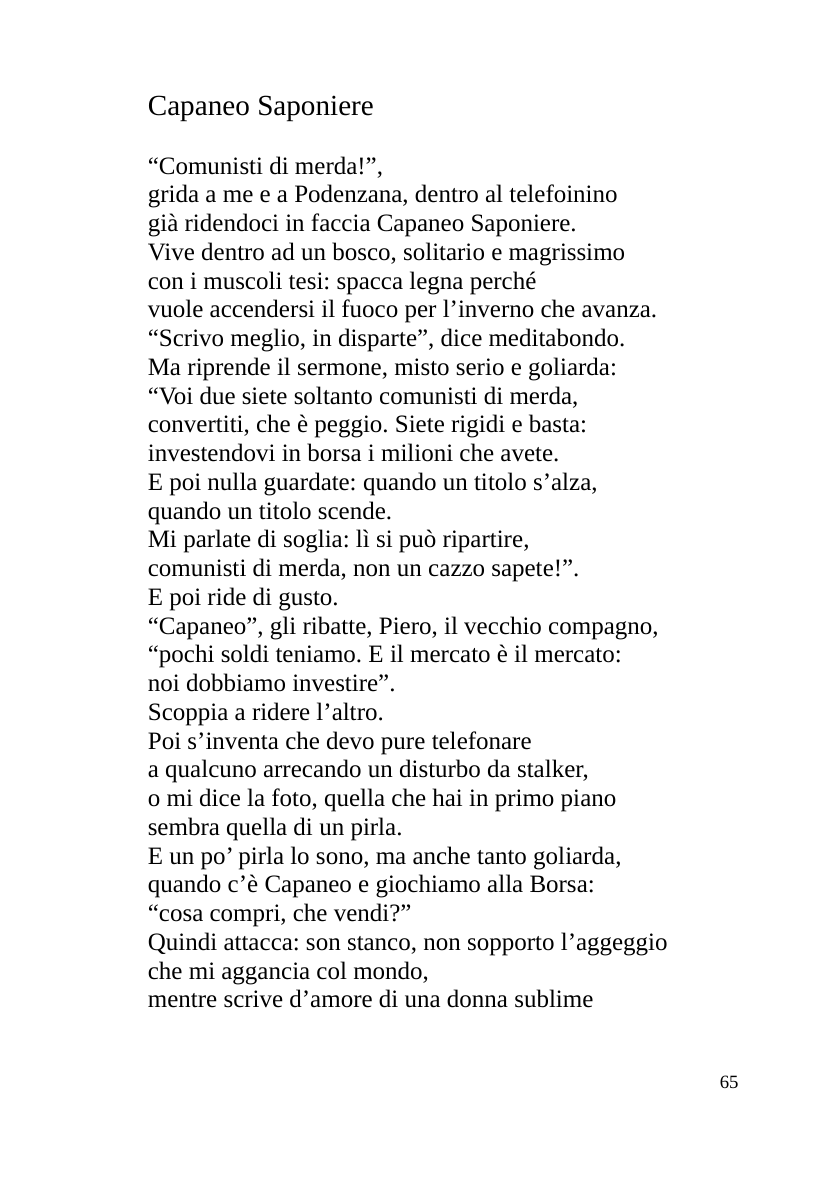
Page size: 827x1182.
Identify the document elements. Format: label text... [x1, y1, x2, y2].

text sembra quella di un pirla. [148, 812, 738, 841]
text comunisti di merda, non un cazzo sapete!”. [148, 553, 738, 582]
text “Capaneo”, gli ribatte, Piero, il vecchio compagno, [148, 611, 738, 639]
text investendovi in borsa i milioni che avete. [148, 438, 738, 467]
text Ma riprende il sermone, misto serio e goliarda: [148, 352, 738, 381]
text già ridendoci in faccia Capaneo Saponiere. [148, 208, 738, 237]
text o mi dice la foto, quella che hai in primo piano [148, 783, 738, 812]
text convertiti, che è peggio. Siete rigidi e basta: [148, 409, 738, 438]
text E poi ride di gusto. [148, 582, 738, 611]
text che mi aggancia col mondo, [148, 956, 738, 984]
text Mi parlate di soglia: lì si può ripartire, [148, 524, 738, 553]
text “Voi due siete soltanto comunisti di merda, [148, 381, 738, 409]
text Vive dentro ad un bosco, solitario e magrissimo [148, 237, 738, 266]
text “cosa compri, che vendi?” [148, 898, 738, 927]
text “pochi soldi teniamo. E il mercato è il mercato: [148, 639, 738, 668]
text grida a me e a Podenzana, dentro al telefoinino [148, 179, 738, 208]
text vuole accendersi il fuoco per l’inverno che avanza. [148, 294, 738, 323]
text Poi s’inventa che devo pure telefonare [148, 726, 738, 754]
text noi dobbiamo investire”. [148, 668, 738, 697]
text Quindi attacca: son stanco, non sopporto l’aggeggio [148, 927, 738, 956]
text “Comunisti di merda!”, [148, 151, 738, 179]
text E poi nulla guardate: quando un titolo s’alza, [148, 467, 738, 496]
text quando c’è Capaneo e giochiamo alla Borsa: [148, 869, 738, 898]
text “Scrivo meglio, in disparte”, dice meditabondo. [148, 323, 738, 352]
text Scoppia a ridere l’altro. [148, 697, 738, 726]
text mentre scrive d’amore di una donna sublime [148, 984, 738, 1013]
text quando un titolo scende. [148, 496, 738, 524]
text con i muscoli tesi: spacca legna perché [148, 266, 738, 294]
text E un po’ pirla lo sono, ma anche tanto goliarda, [148, 841, 738, 869]
text Capaneo Saponiere [148, 88, 738, 122]
text a qualcuno arrecando un disturbo da stalker, [148, 754, 738, 783]
